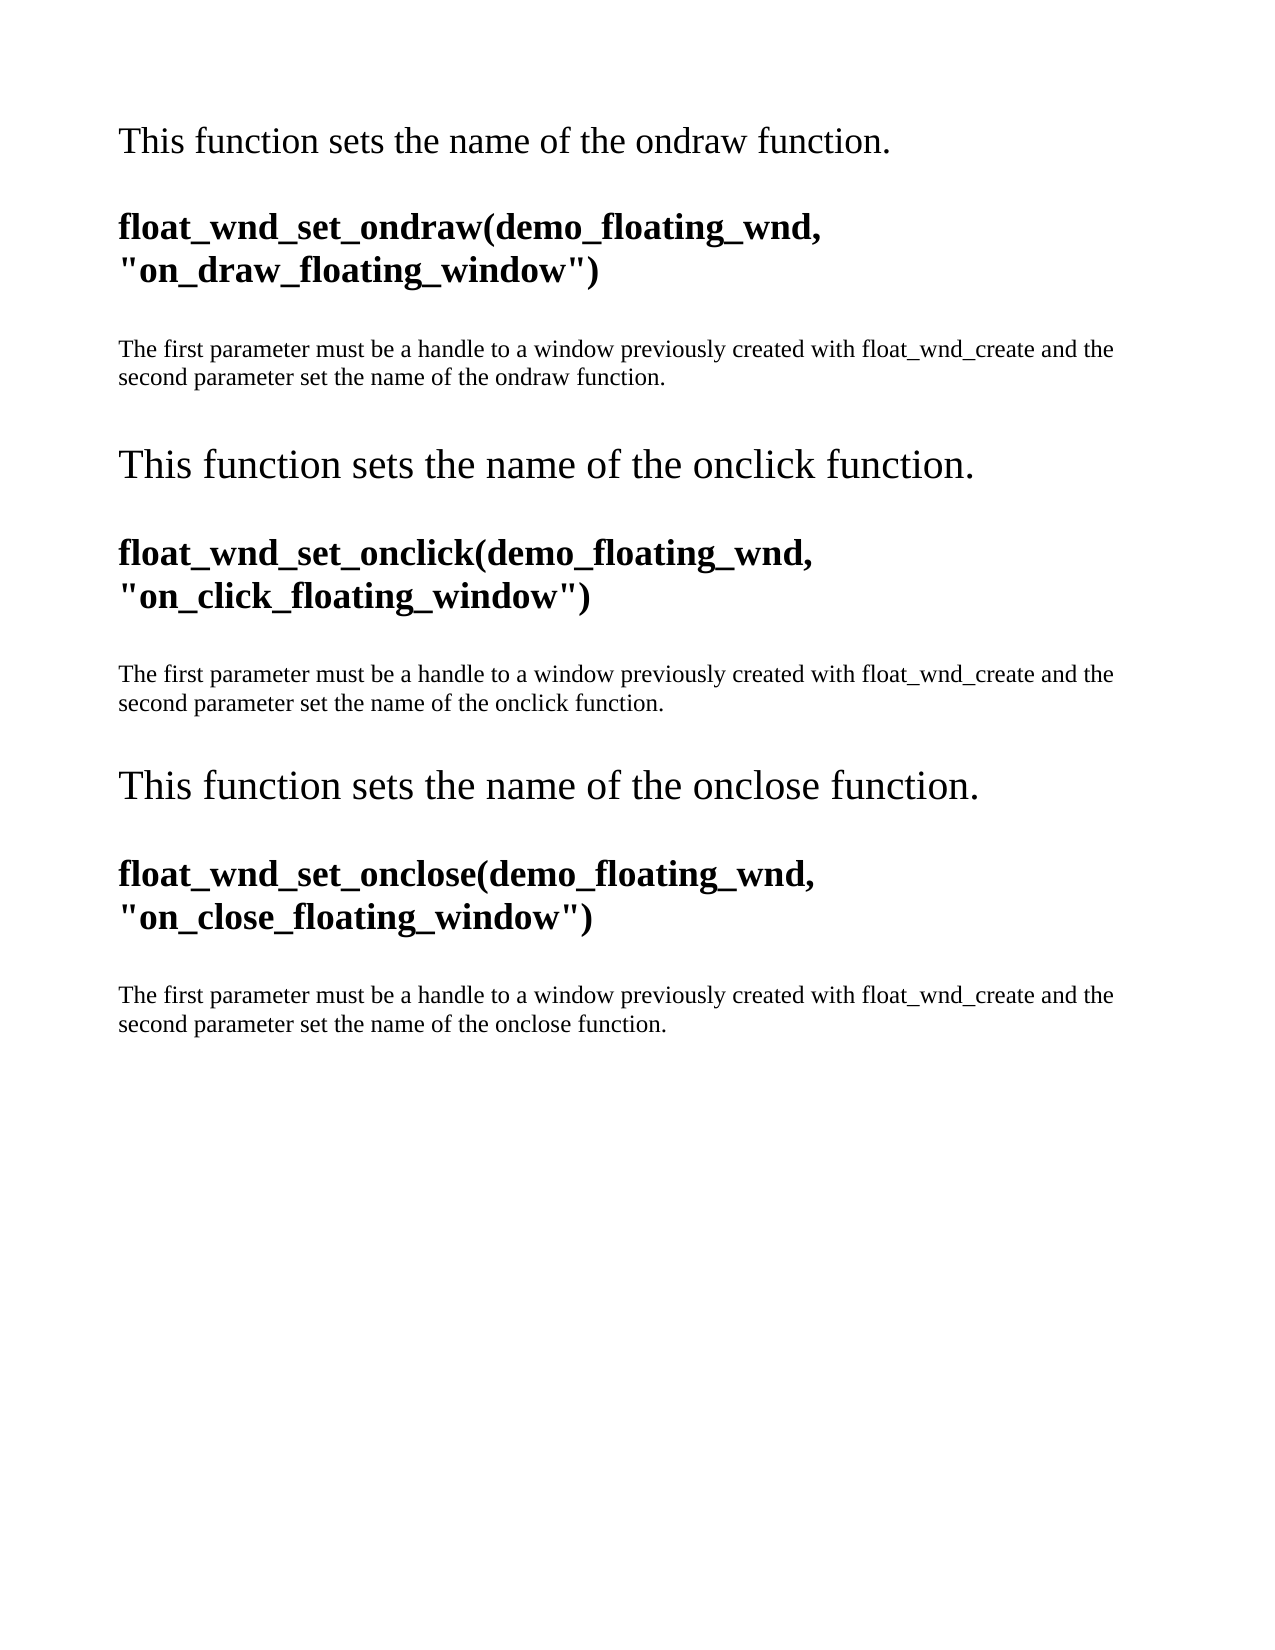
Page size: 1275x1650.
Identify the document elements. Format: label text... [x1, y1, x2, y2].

text float_wnd_set_ondraw(demo_floating_wnd, "on_draw_floating_window") [118, 204, 1157, 291]
text This function sets the name of the ondraw function. [118, 118, 1157, 161]
text The first parameter must be a handle to a window previously created with float_wnd_create and the [118, 659, 1157, 688]
text second parameter set the name of the ondraw function. [118, 362, 1157, 391]
text The first parameter must be a handle to a window previously created with float_wnd_create and the [118, 981, 1157, 1009]
text second parameter set the name of the onclick function. [118, 688, 1157, 717]
text This function sets the name of the onclose function. [118, 760, 1157, 808]
text float_wnd_set_onclick(demo_floating_wnd, "on_click_floating_window") [118, 530, 1157, 616]
text second parameter set the name of the onclose function. [118, 1009, 1157, 1038]
text float_wnd_set_onclose(demo_floating_wnd, "on_close_floating_window") [118, 851, 1157, 937]
text This function sets the name of the onclick function. [118, 439, 1157, 487]
text The first parameter must be a handle to a window previously created with float_wnd_create and the [118, 334, 1157, 362]
